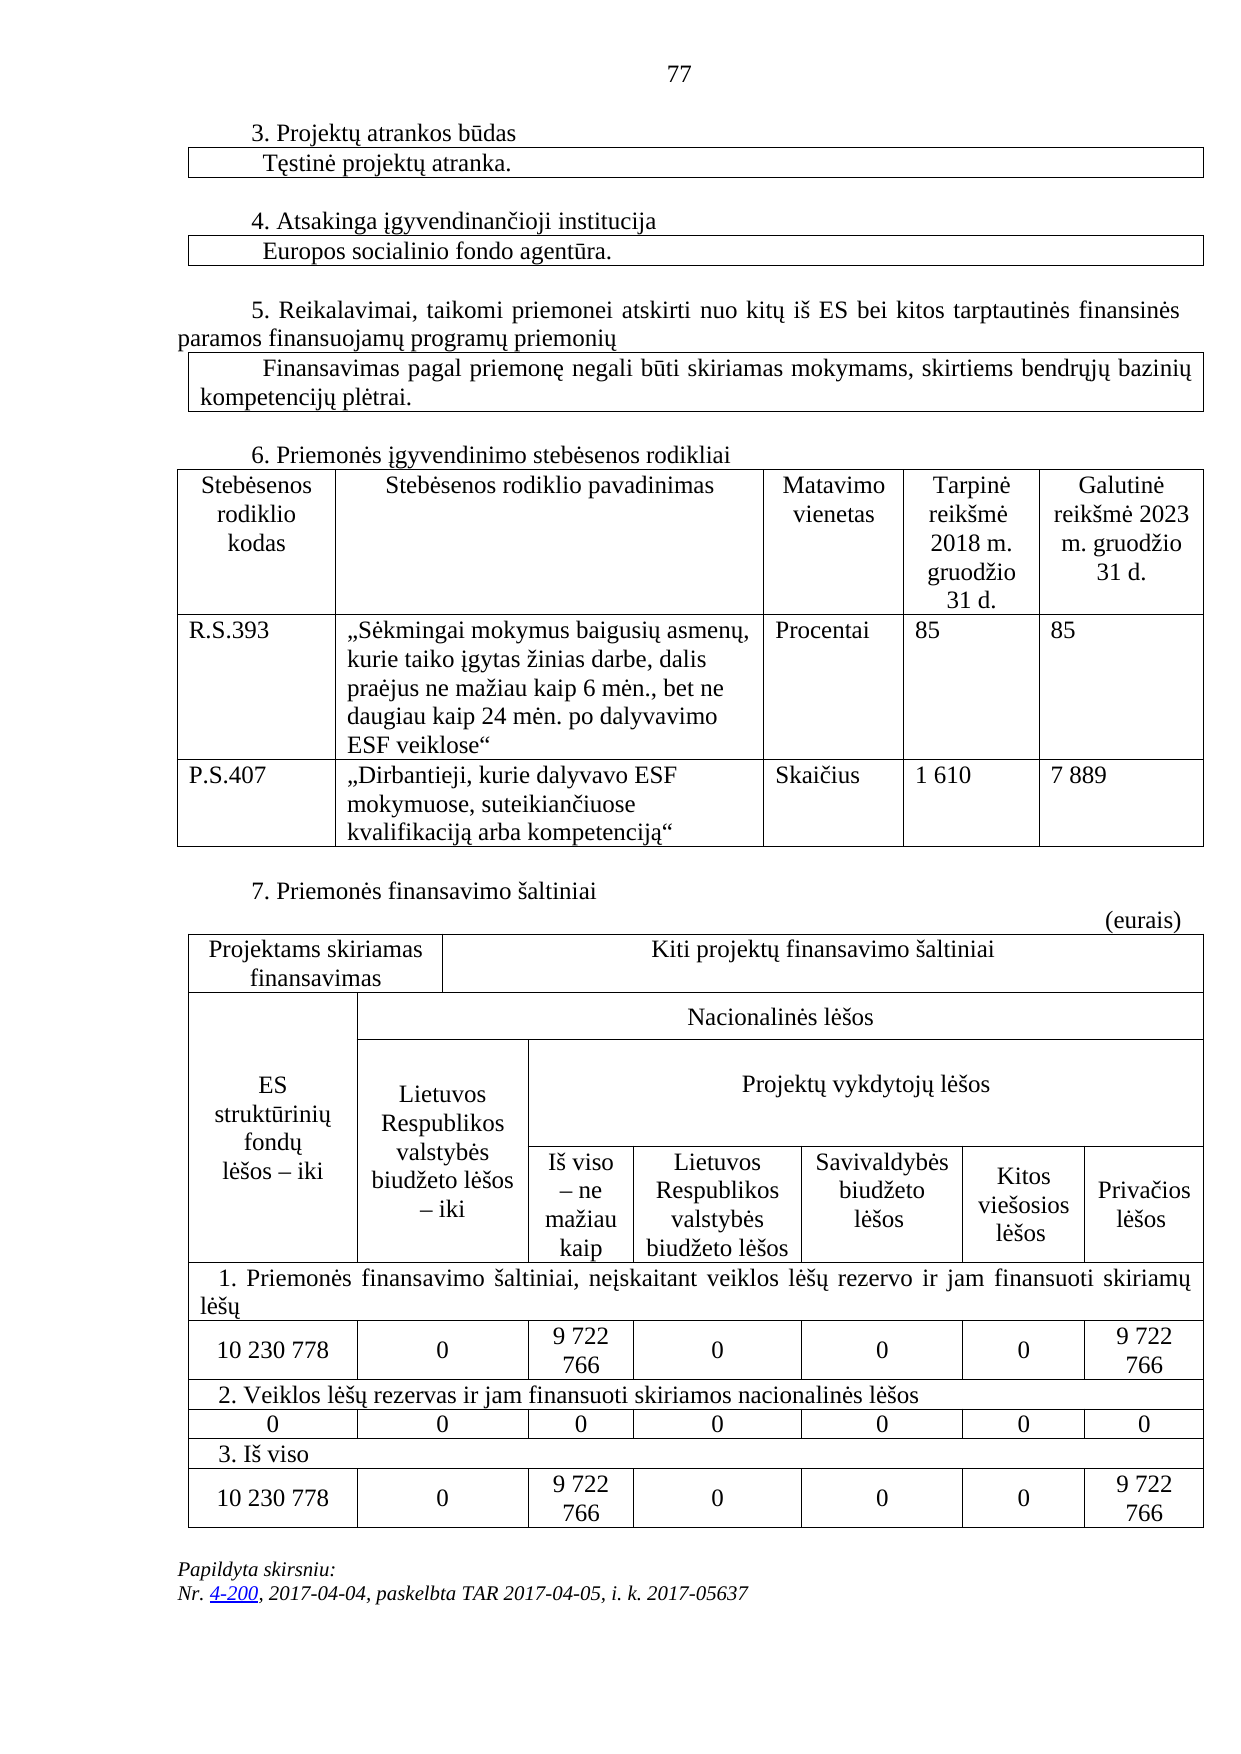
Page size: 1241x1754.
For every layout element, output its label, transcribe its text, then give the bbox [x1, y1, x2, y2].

table_header Kiti projektų finansavimo šaltiniai [443, 935, 1203, 992]
table_header Tęstinė projektų atranka. [189, 148, 1203, 177]
table_cell 85 [1040, 615, 1203, 759]
table_cell 10 230 778 [189, 1321, 357, 1379]
table_cell Nacionalinės lėšos [358, 993, 1203, 1039]
table_cell 0 [634, 1321, 801, 1379]
table_cell Savivaldybės biudžeto lėšos [802, 1147, 962, 1262]
table_cell 0 [963, 1321, 1084, 1379]
text 6. Priemonės įgyvendinimo stebėsenos rodikliai [177, 441, 1181, 469]
table_cell 0 [358, 1321, 528, 1379]
table_cell Iš viso – ne mažiau kaip [529, 1147, 633, 1262]
text Nr. 4-200, 2017-04-04, paskelbta TAR 2017-04-05, i. k. 2017-05637 [177, 1581, 1181, 1604]
table_cell Lietuvos Respublikos valstybės biudžeto lėšos – iki [358, 1040, 528, 1262]
table_cell 9 722 766 [1085, 1321, 1203, 1379]
table_cell 0 [802, 1469, 962, 1527]
table_cell 0 [1085, 1410, 1203, 1438]
table_cell Kitos viešosios lėšos [963, 1147, 1084, 1262]
table_cell R.S.393 [178, 615, 335, 759]
table_cell Projektų vykdytojų lėšos [529, 1040, 1203, 1146]
table_header Stebėsenos rodiklio kodas [178, 470, 335, 614]
table_cell 0 [189, 1410, 357, 1438]
table_cell 0 [634, 1410, 801, 1438]
table_cell 1 610 [904, 760, 1039, 846]
table_cell ES struktūrinių fondų lėšos – iki [189, 993, 357, 1262]
table_cell Procentai [764, 615, 903, 759]
table_cell 9 722 766 [1085, 1469, 1203, 1527]
text Papildyta skirsniu: [177, 1556, 1181, 1581]
table_cell 9 722 766 [529, 1469, 633, 1527]
table_cell 0 [802, 1410, 962, 1438]
table_header Stebėsenos rodiklio pavadinimas [336, 470, 763, 614]
table_cell 0 [963, 1469, 1084, 1527]
table_header Finansavimas pagal priemonę negali būti skiriamas mokymams, skirtiems bendrųjų bazinių kompetencijų plėtrai. [189, 353, 1203, 411]
text 3. Projektų atrankos būdas [177, 118, 1181, 147]
table_cell 7 889 [1040, 760, 1203, 846]
table_header Galutinė reikšmė 2023 m. gruodžio 31 d. [1040, 470, 1203, 614]
table_cell 10 230 778 [189, 1469, 357, 1527]
text 4. Atsakinga įgyvendinančioji institucija [177, 206, 1181, 235]
table_cell 85 [904, 615, 1039, 759]
text (eurais) [177, 905, 1181, 933]
table_cell 2. Veiklos lėšų rezervas ir jam finansuoti skiriamos nacionalinės lėšos [189, 1380, 1203, 1408]
table_cell 0 [963, 1410, 1084, 1438]
table_cell 0 [358, 1410, 528, 1438]
text 7. Priemonės finansavimo šaltiniai [177, 876, 1181, 905]
table_cell 0 [634, 1469, 801, 1527]
table_cell 1. Priemonės finansavimo šaltiniai, neįskaitant veiklos lėšų rezervo ir jam finansuoti skiriamų lėšų [189, 1263, 1203, 1320]
table_cell Privačios lėšos [1085, 1147, 1203, 1262]
table_cell 0 [529, 1410, 633, 1438]
table_cell Lietuvos Respublikos valstybės biudžeto lėšos [634, 1147, 801, 1262]
table_cell P.S.407 [178, 760, 335, 846]
table_cell 0 [358, 1469, 528, 1527]
table_cell Skaičius [764, 760, 903, 846]
table_cell 3. Iš viso [189, 1439, 1203, 1468]
table_cell 9 722 766 [529, 1321, 633, 1379]
table_cell „Dirbantieji, kurie dalyvavo ESF mokymuose, suteikiančiuose kvalifikaciją arba kompetenciją“ [336, 760, 763, 846]
table_header Projektams skiriamas finansavimas [189, 935, 442, 992]
table_cell 0 [802, 1321, 962, 1379]
table_cell „Sėkmingai mokymus baigusių asmenų, kurie taiko įgytas žinias darbe, dalis praėjus ne mažiau kaip 6 mėn., bet ne daugiau kaip 24 mėn. po dalyvavimo ESF veiklose“ [336, 615, 763, 759]
table_header Tarpinė reikšmė 2018 m. gruodžio 31 d. [904, 470, 1039, 614]
table_header Matavimo vienetas [764, 470, 903, 614]
table_header Europos socialinio fondo agentūra. [189, 236, 1203, 265]
text 5. Reikalavimai, taikomi priemonei atskirti nuo kitų iš ES bei kitos tarptautinės finansinės paramos finansuojamų programų priemonių [177, 295, 1181, 352]
